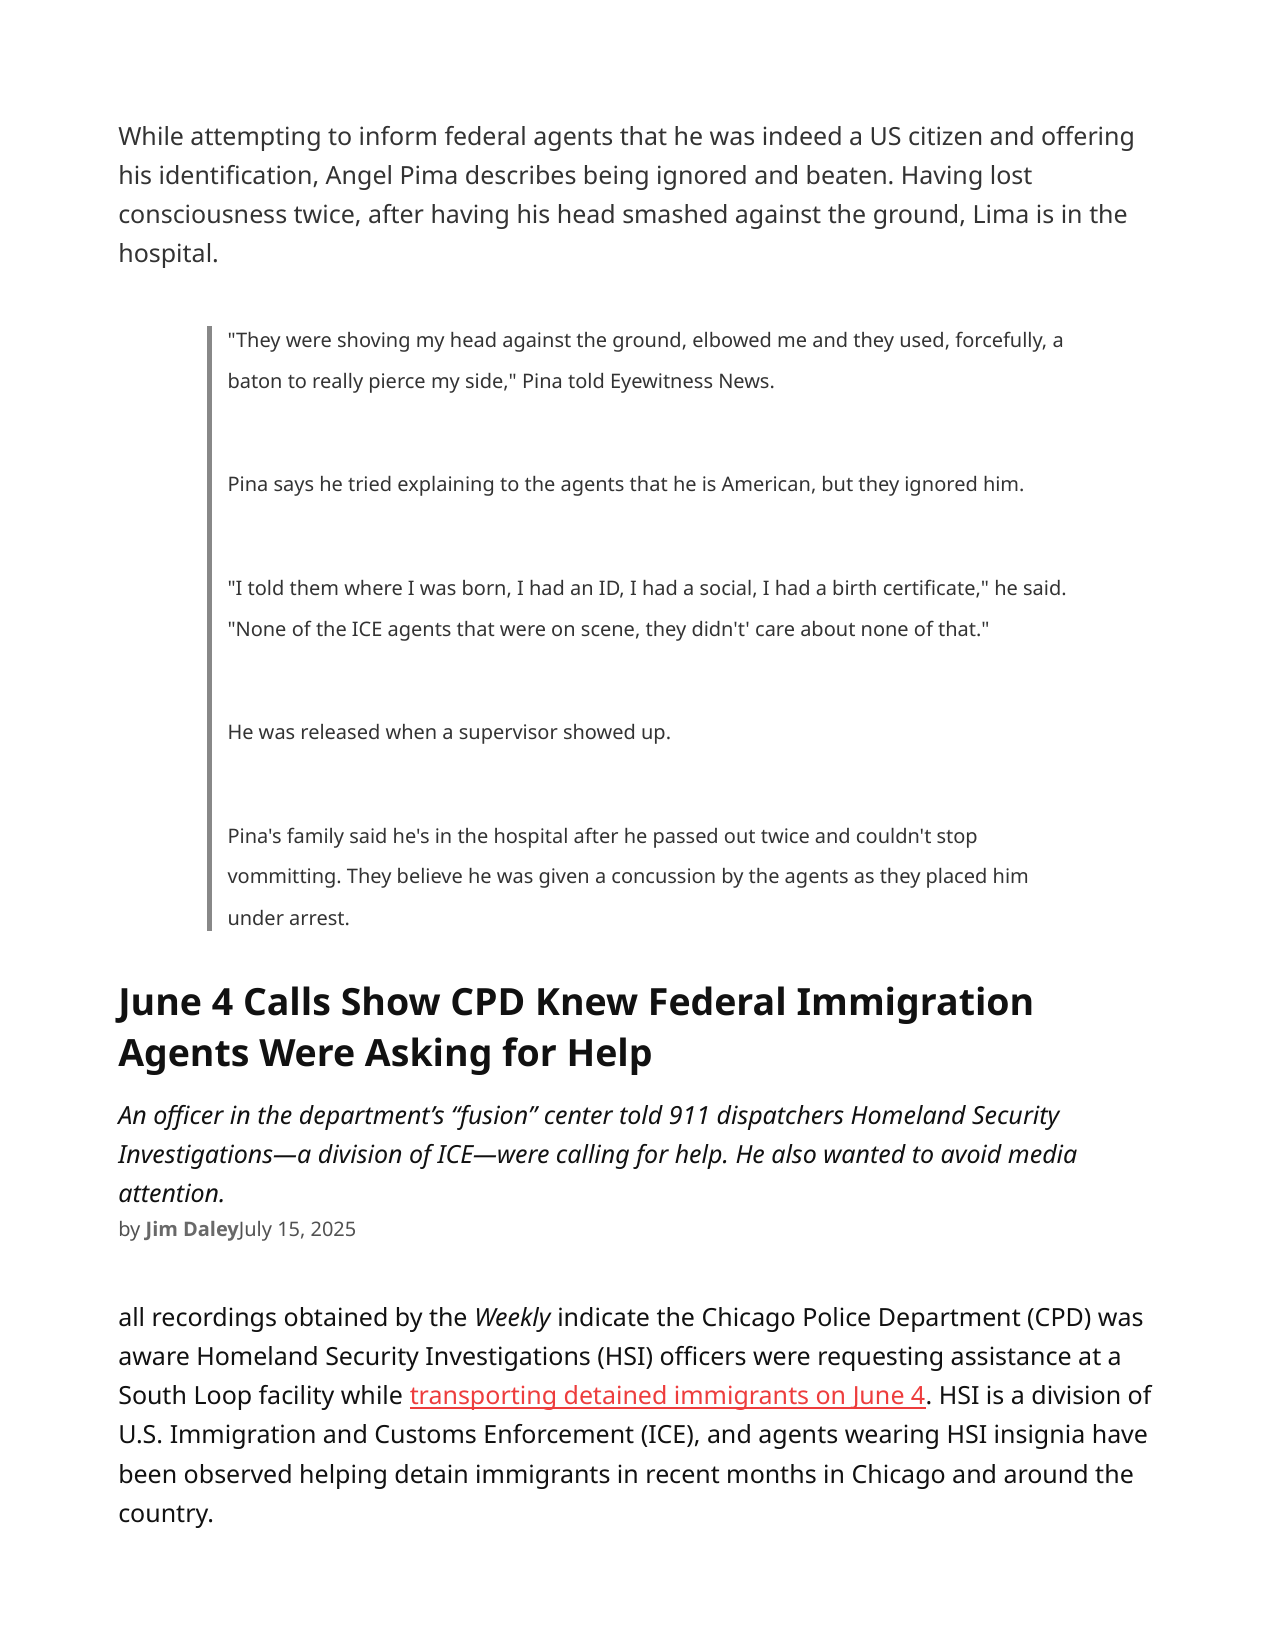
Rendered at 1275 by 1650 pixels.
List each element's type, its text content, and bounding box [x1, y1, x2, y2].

text Pina's family said he's in the hospital after he passed out twice and couldn't stop vommitting. They believe he was given a concussion by the agents as they placed him under arrest. [212, 822, 1079, 931]
text all recordings obtained by the Weekly indicate the Chicago Police Department (CPD) was aware Homeland Security Investigations (HSI) officers were requesting assistance at a South Loop facility while transporting detained immigrants on June 4. HSI is a division of U.S. Immigration and Customs Enforcement (ICE), and agents wearing HSI insignia have been observed helping detain immigrants in recent months in Chicago and around the country. [118, 1300, 1157, 1529]
text While attempting to inform federal agents that he was indeed a US citizen and offering his identification, Angel Pima describes being ignored and beaten. Having lost consciousness twice, after having his head smashed against the ground, Lima is in the hospital. [118, 118, 1157, 270]
text He was released when a supervisor showed up. [212, 718, 1079, 746]
text "They were shoving my head against the ground, elbowed me and they used, forcefully, a baton to really pierce my side," Pina told Eyewitness News. [212, 326, 1079, 394]
text "I told them where I was born, I had an ID, I had a social, I had a birth certificate," he said. "None of the ICE agents that were on scene, they didn't' care about none of that." [212, 574, 1079, 642]
subtitle June 4 Calls Show CPD Knew Federal Immigration Agents Were Asking for Help [118, 976, 1157, 1078]
text by Jim DaleyJuly 15, 2025 [118, 1215, 1157, 1243]
text Pina says he tried explaining to the agents that he is American, but they ignored him. [212, 470, 1079, 498]
text An officer in the department’s “fusion” center told 911 dispatchers Homeland Security Investigations—a division of ICE—were calling for help. He also wanted to avoid media attention. [118, 1098, 1157, 1210]
